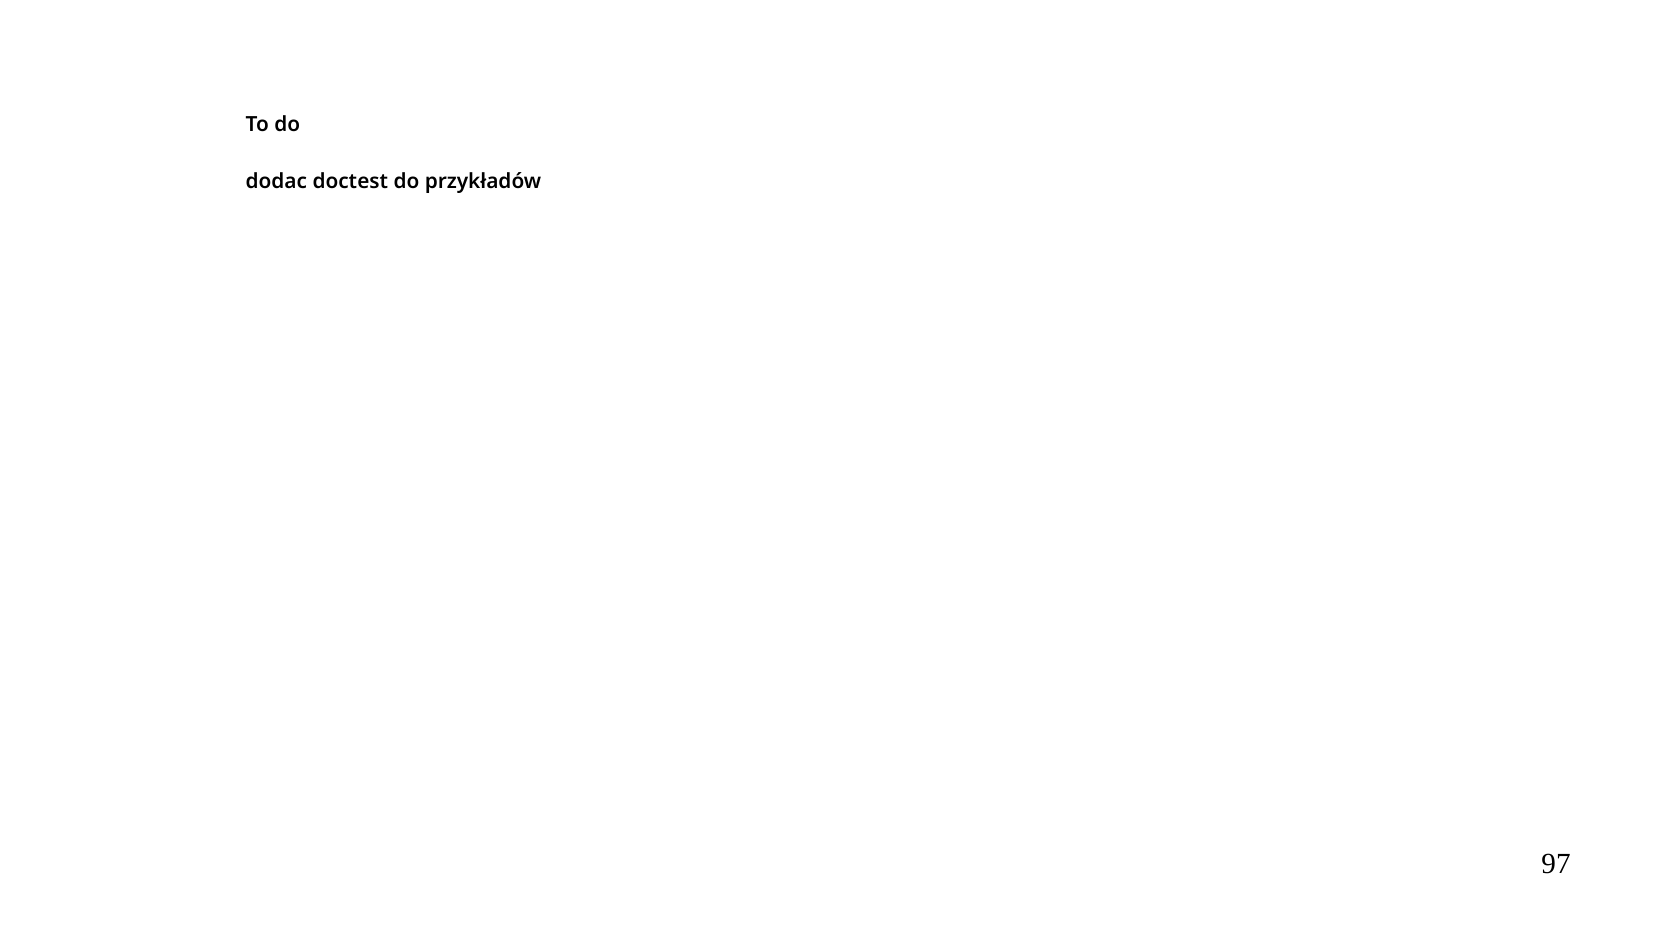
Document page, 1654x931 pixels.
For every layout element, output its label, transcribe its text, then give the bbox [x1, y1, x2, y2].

text_box To do dodac doctest do przykładów [230, 102, 1480, 876]
